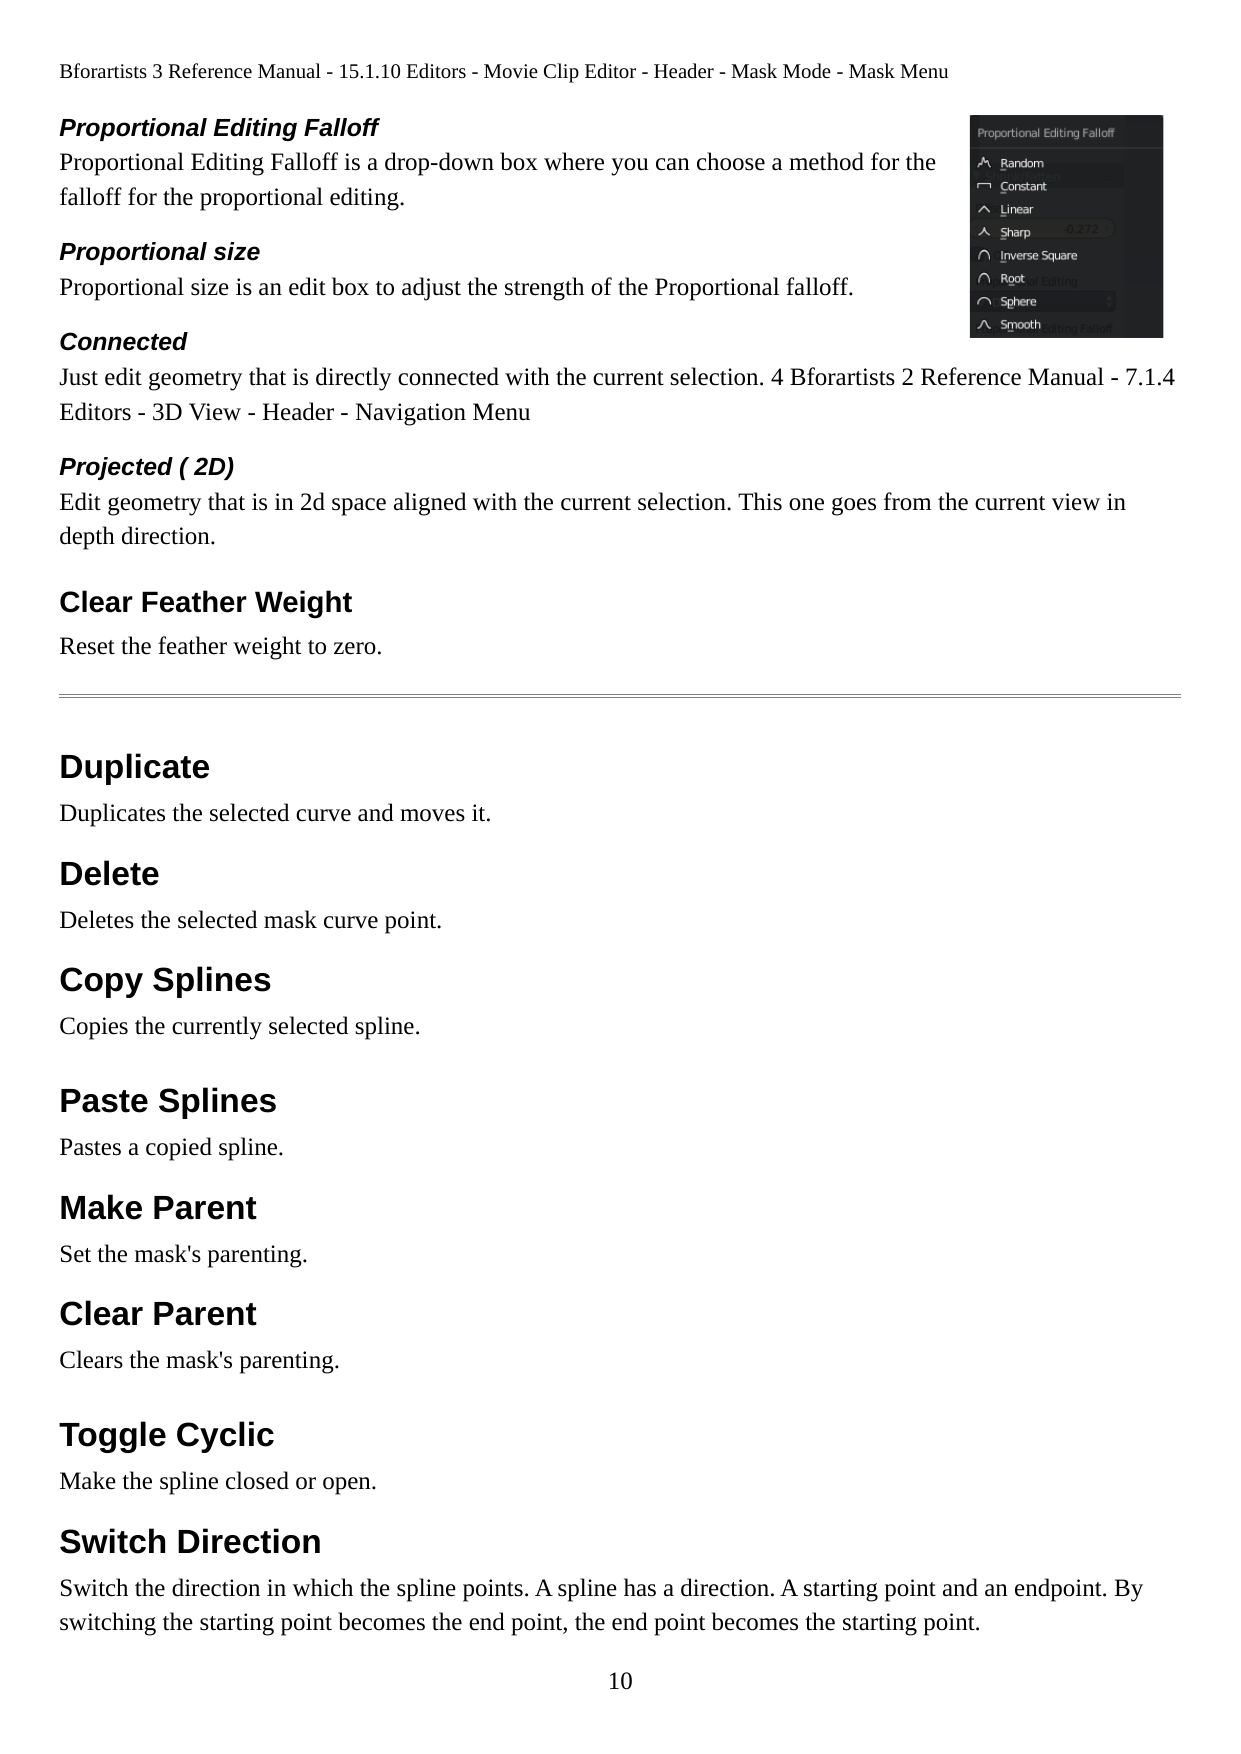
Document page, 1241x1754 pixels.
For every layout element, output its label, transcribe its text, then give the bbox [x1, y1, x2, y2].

text Deletes the selected mask curve point. [59, 905, 1181, 933]
text Set the mask's parenting. [59, 1239, 1181, 1267]
text Proportional size is an edit box to adjust the strength of the Proportional falloff. [59, 272, 969, 301]
subtitle Switch Direction [59, 1521, 1181, 1560]
picture [969, 115, 1164, 338]
subtitle Clear Parent [59, 1294, 1181, 1333]
subtitle Clear Feather Weight [59, 585, 1181, 618]
subtitle Delete [59, 853, 1181, 892]
text Proportional Editing Falloff is a drop-down box where you can choose a method for the falloff for the proportional editing. [59, 147, 969, 211]
text Copies the currently selected spline. [59, 1011, 1181, 1040]
text Switch the direction in which the spline points. A spline has a direction. A starting point and an endpoint. By switching the starting point becomes the end point, the end point becomes the starting point. [59, 1573, 1181, 1636]
subtitle Proportional Editing Falloff [59, 113, 1181, 141]
text Duplicates the selected curve and moves it. [59, 798, 1181, 827]
subtitle Paste Splines [59, 1081, 1181, 1120]
text Reset the feather weight to zero. [59, 631, 1181, 660]
subtitle Projected ( 2D) [59, 452, 1181, 480]
text Edit geometry that is in 2d space aligned with the current selection. This one goes from the current view in depth direction. [59, 487, 1181, 550]
text Clears the mask's parenting. [59, 1345, 1181, 1374]
text Make the spline closed or open. [59, 1466, 1181, 1495]
subtitle [1164, 237, 1181, 266]
text Just edit geometry that is directly connected with the current selection. 4 Bforartists 2 Reference Manual - 7.1.4 Editors - 3D View - Header - Navigation Menu [59, 362, 1181, 425]
subtitle Toggle Cyclic [59, 1415, 1181, 1454]
subtitle Copy Splines [59, 960, 1181, 999]
subtitle Proportional size [59, 237, 969, 266]
subtitle Make Parent [59, 1187, 1181, 1226]
subtitle Duplicate [59, 747, 1181, 786]
subtitle Connected [59, 327, 1181, 356]
text Pastes a copied spline. [59, 1132, 1181, 1161]
